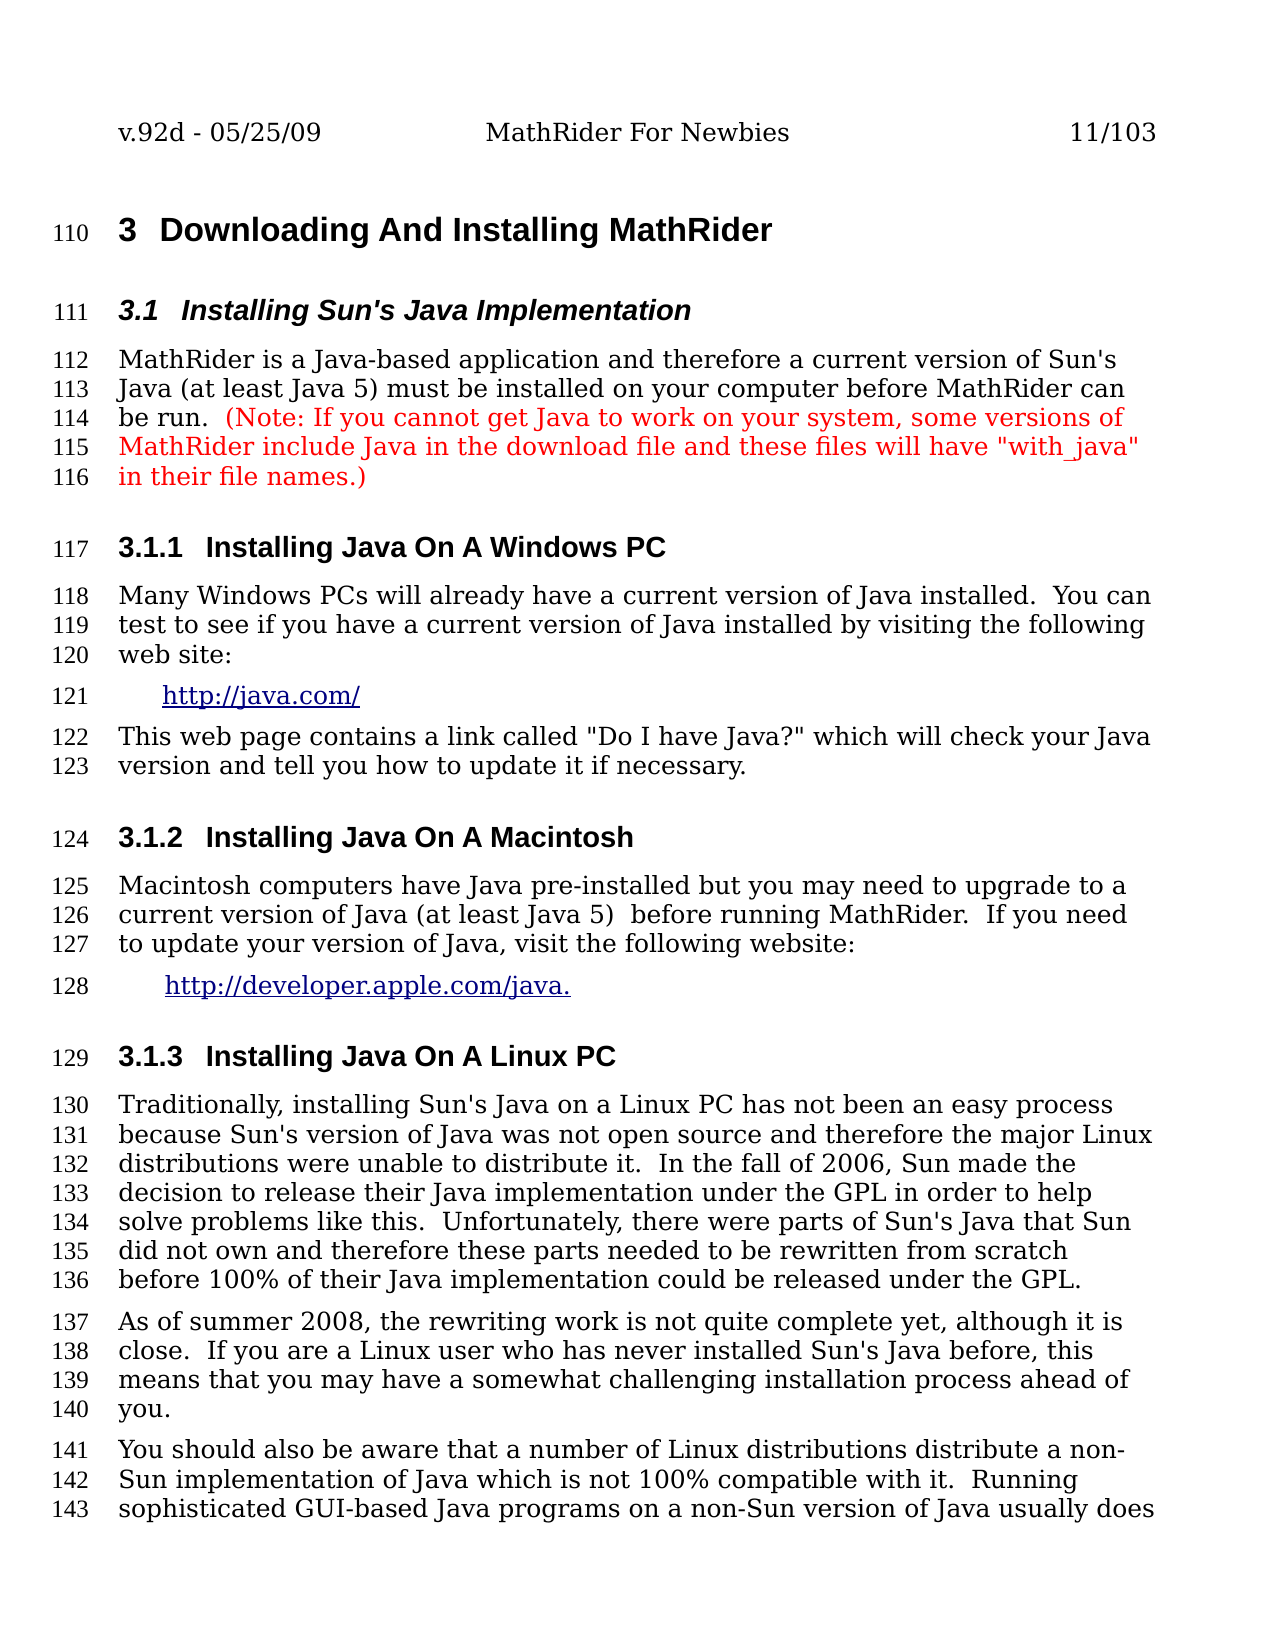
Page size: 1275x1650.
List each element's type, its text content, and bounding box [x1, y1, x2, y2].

subtitle Installing Sun's Java Implementation [118, 293, 1157, 327]
subtitle Installing Java On A Macintosh [118, 820, 1157, 853]
subtitle Downloading And Installing MathRider [118, 210, 1157, 248]
text Many Windows PCs will already have a current version of Java installed. You can test to see if you have a current version of Java installed by visiting the following web site: [118, 581, 1157, 669]
subtitle Installing Java On A Windows PC [118, 530, 1157, 563]
text MathRider is a Java-based application and therefore a current version of Sun's Java (at least Java 5) must be installed on your computer before MathRider can be run. (Note: If you cannot get Java to work on your system, some versions of MathRider include Java in the download file and these files will have "with_java" in their file names.) [118, 345, 1157, 491]
text Macintosh computers have Java pre-installed but you may need to upgrade to a current version of Java (at least Java 5) before running MathRider. If you need to update your version of Java, visit the following website: [118, 871, 1157, 959]
text You should also be aware that a number of Linux distributions distribute a non-Sun implementation of Java which is not 100% compatible with it. Running sophisticated GUI-based Java programs on a non-Sun version of Java usually does [118, 1436, 1157, 1523]
text http://developer.apple.com/java. [164, 971, 1157, 1000]
text Traditionally, installing Sun's Java on a Linux PC has not been an easy process because Sun's version of Java was not open source and therefore the major Linux distributions were unable to distribute it. In the fall of 2006, Sun made the decision to release their Java implementation under the GPL in order to help solve problems like this. Unfortunately, there were parts of Sun's Java that Sun did not own and therefore these parts needed to be rewritten from scratch before 100% of their Java implementation could be released under the GPL. [118, 1091, 1157, 1295]
text http://java.com/ [162, 681, 1157, 710]
text This web page contains a link called "Do I have Java?" which will check your Java version and tell you how to update it if necessary. [118, 722, 1157, 781]
subtitle Installing Java On A Linux PC [118, 1039, 1157, 1073]
text As of summer 2008, the rewriting work is not quite complete yet, although it is close. If you are a Linux user who has never installed Sun's Java before, this means that you may have a somewhat challenging installation process ahead of you. [118, 1307, 1157, 1423]
